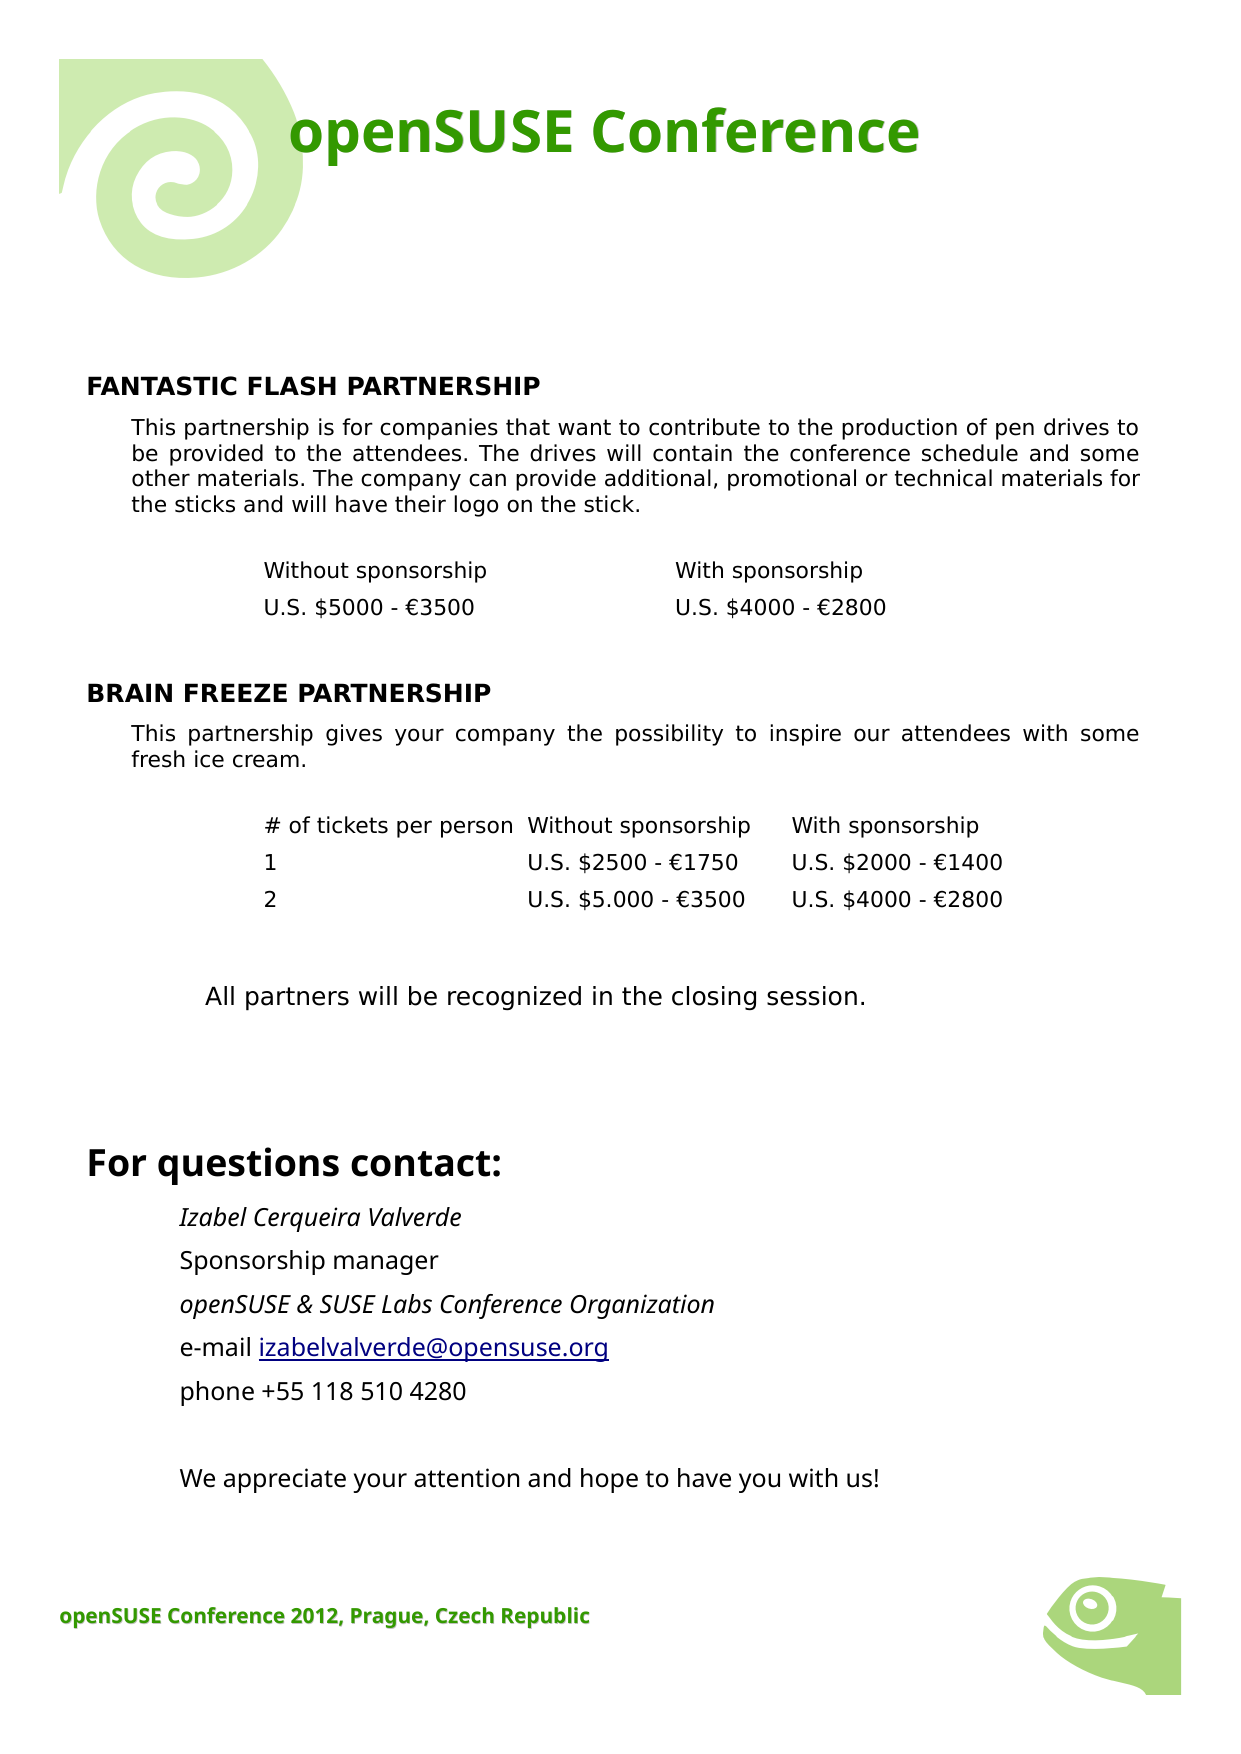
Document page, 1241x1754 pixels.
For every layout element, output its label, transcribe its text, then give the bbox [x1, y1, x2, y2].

text Sponsorship manager [179, 1243, 1062, 1277]
subtitle FANTASTIC FLASH PARTNERSHIP [86, 372, 1181, 402]
text We appreciate your attention and hope to have you with us! [179, 1461, 1062, 1495]
table_cell 2 [258, 882, 521, 918]
table_header With sponsorship [786, 808, 1087, 844]
text All partners will be recognized in the closing session. [205, 982, 1181, 1011]
text e-mail izabelvalverde@opensuse.org [179, 1330, 1062, 1364]
table_cell U.S. $4000 - €2800 [786, 882, 1087, 918]
table_cell U.S. $5.000 - €3500 [521, 882, 786, 918]
table_cell U.S. $4000 - €2800 [669, 589, 1087, 626]
table_cell U.S. $2500 - €1750 [521, 845, 786, 882]
table_header Without sponsorship [258, 552, 669, 589]
table_cell 1 [258, 845, 521, 882]
text This partnership is for companies that want to contribute to the production of pen drives to be provided to the attendees. The drives will contain the conference schedule and some other materials. The company can provide additional, promotional or technical materials for the sticks and will have their logo on the stick. [131, 415, 1141, 517]
text openSUSE & SUSE Labs Conference Organization [179, 1286, 1062, 1321]
subtitle For questions contact: [86, 1136, 1181, 1187]
table_header # of tickets per person [258, 808, 521, 844]
subtitle BRAIN FREEZE PARTNERSHIP [86, 679, 1181, 708]
text This partnership gives your company the possibility to inspire our attendees with some fresh ice cream. [131, 722, 1141, 773]
picture [59, 59, 819, 311]
text phone +55 118 510 4280 [179, 1373, 1062, 1408]
text Izabel Cerqueira Valverde [179, 1199, 1062, 1233]
table_cell U.S. $5000 - €3500 [258, 589, 669, 626]
table_cell U.S. $2000 - €1400 [786, 845, 1087, 882]
table_header Without sponsorship [521, 808, 786, 844]
picture [749, 1570, 1182, 1695]
table_header With sponsorship [669, 552, 1087, 589]
